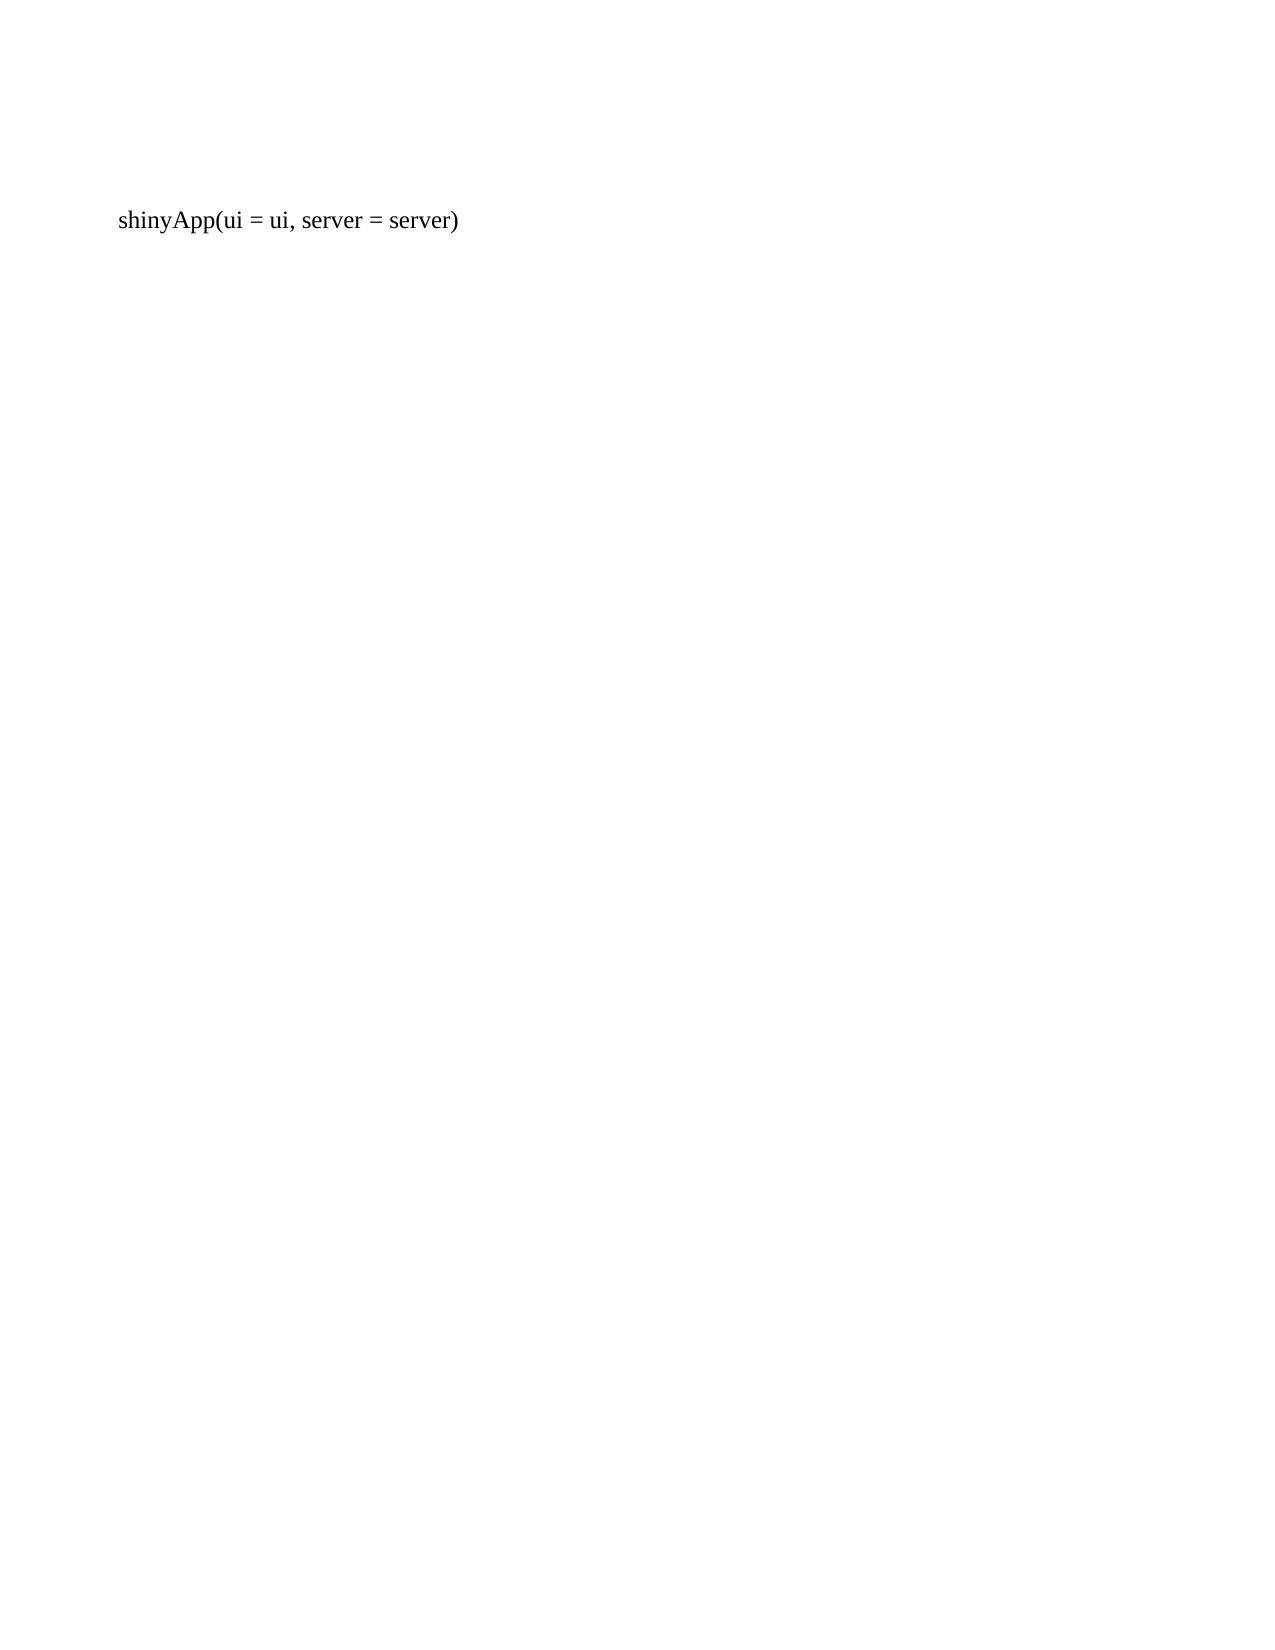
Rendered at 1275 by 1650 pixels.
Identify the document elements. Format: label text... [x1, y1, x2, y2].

text shinyApp(ui = ui, server = server) [118, 206, 1157, 234]
